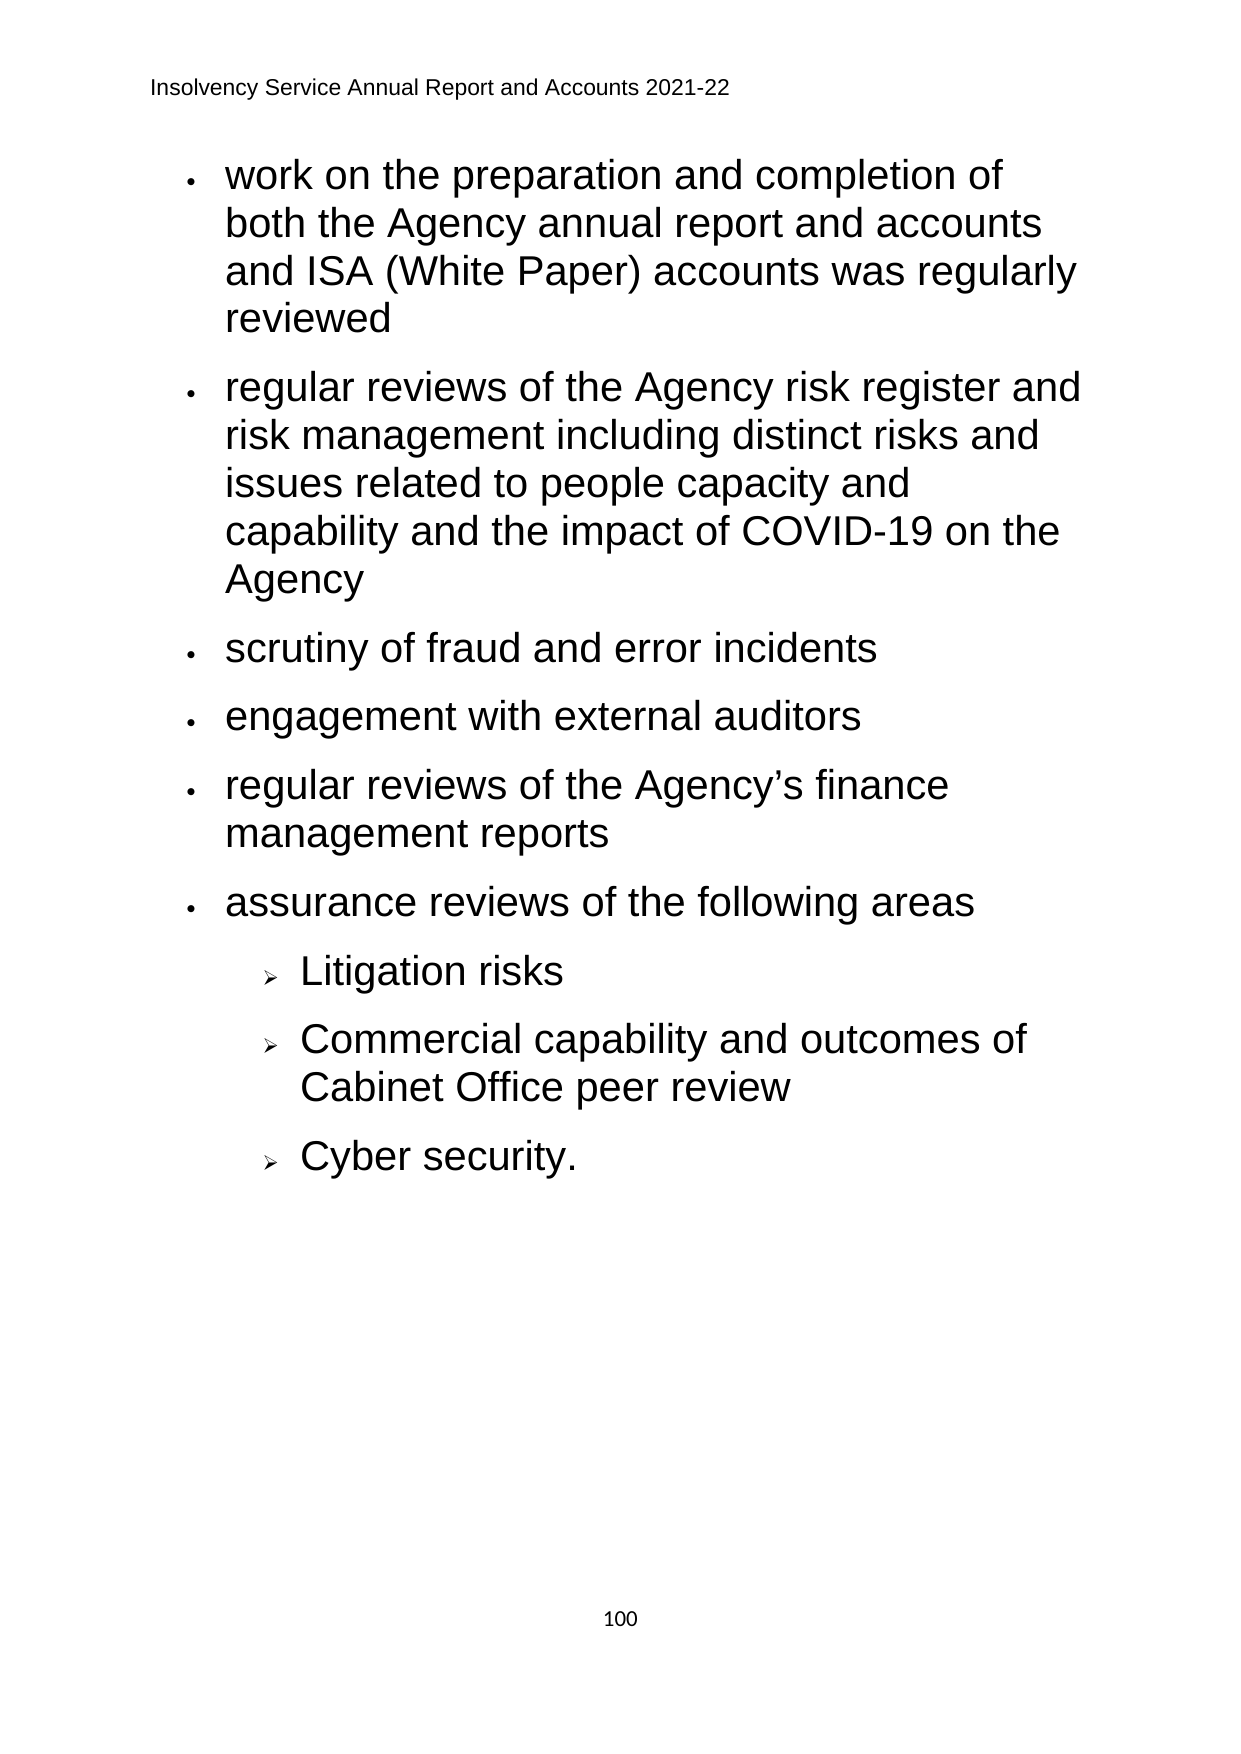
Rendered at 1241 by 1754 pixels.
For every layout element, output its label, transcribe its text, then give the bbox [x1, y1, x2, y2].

list regular reviews of the Agency’s finance management reports [187, 760, 1090, 856]
list engagement with external auditors [187, 692, 1090, 739]
list Commercial capability and outcomes of Cabinet Office peer review [262, 1014, 1090, 1110]
list Cyber security. [262, 1131, 1090, 1179]
list work on the preparation and completion of both the Agency annual report and accounts and ISA (White Paper) accounts was regularly reviewed [187, 150, 1090, 342]
list regular reviews of the Agency risk register and risk management including distinct risks and issues related to people capacity and capability and the impact of COVID-19 on the Agency [187, 362, 1090, 602]
list scrutiny of fraud and error incidents [187, 623, 1090, 671]
list assurance reviews of the following areas [187, 877, 1090, 925]
list Litigation risks [262, 946, 1090, 994]
